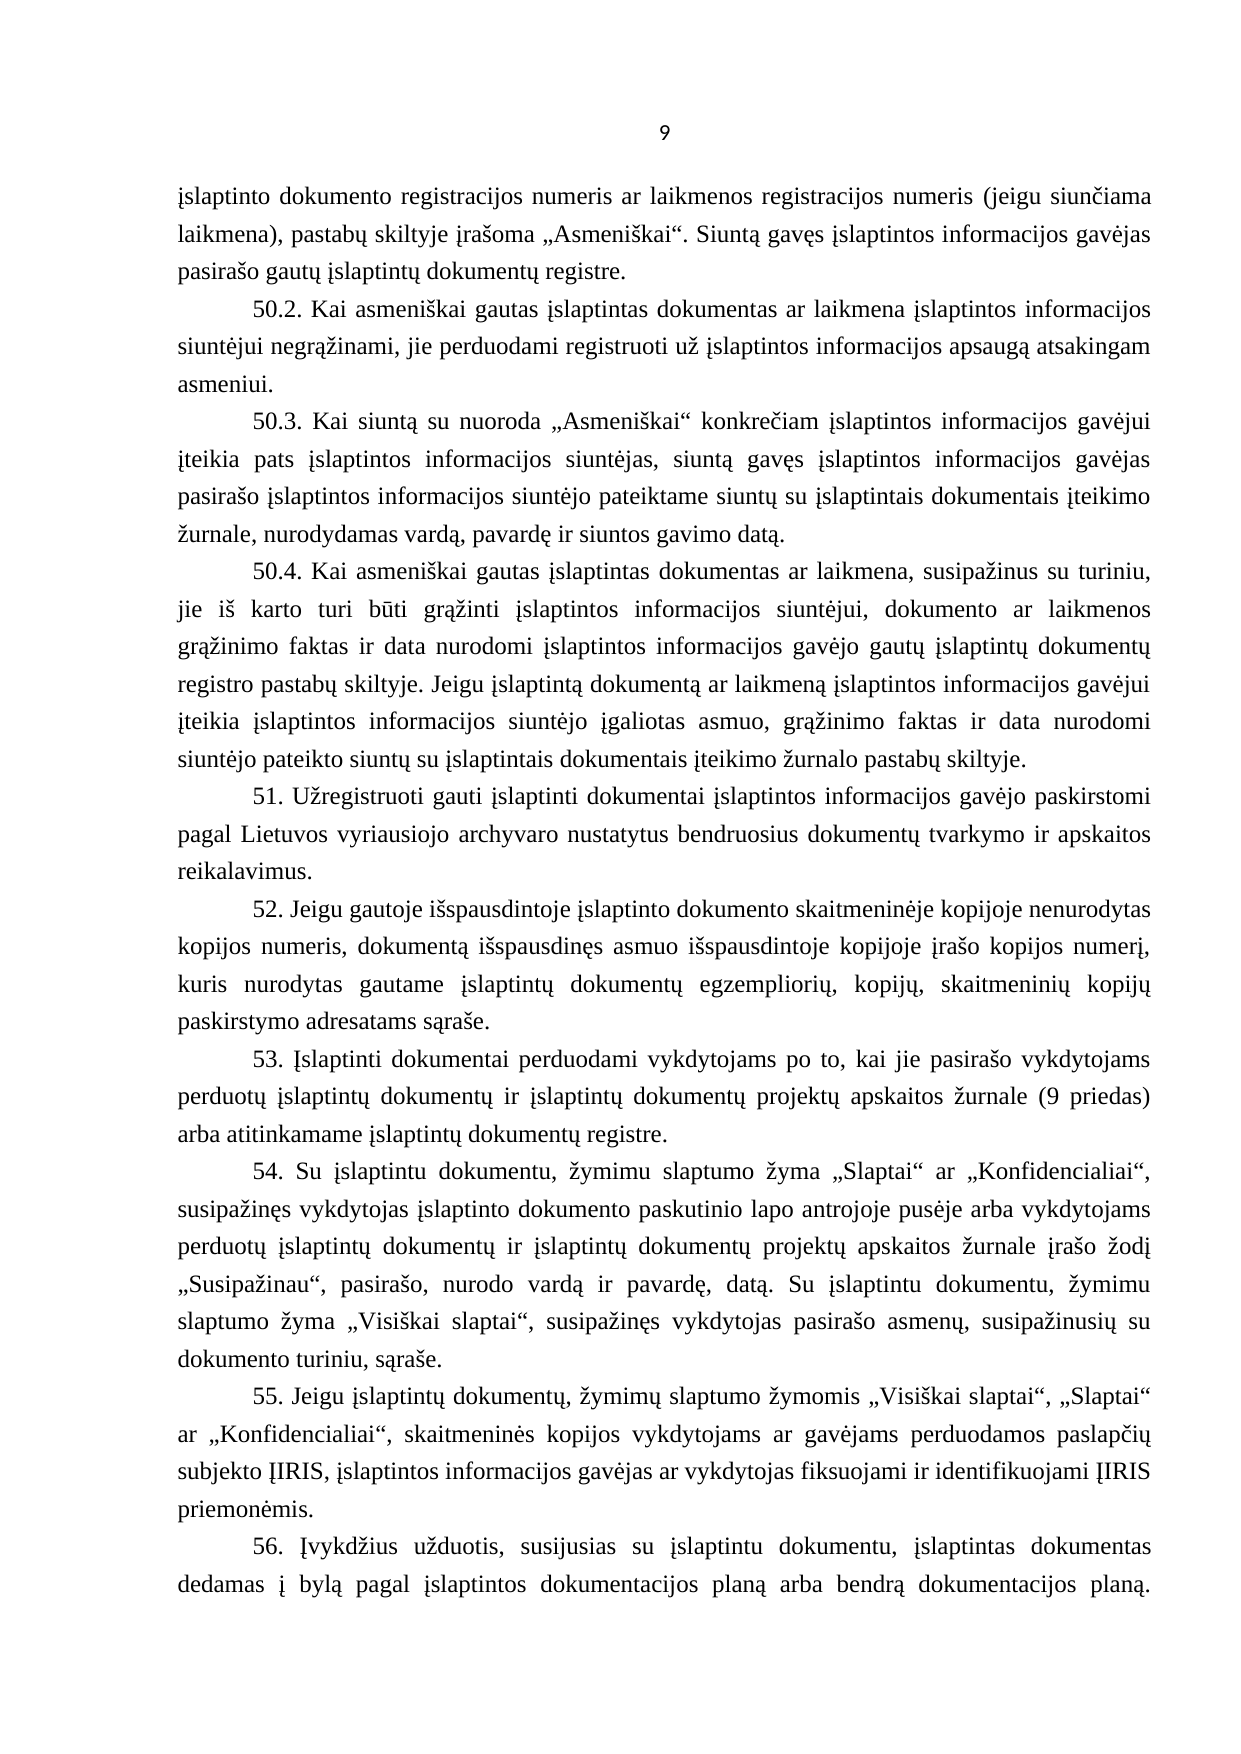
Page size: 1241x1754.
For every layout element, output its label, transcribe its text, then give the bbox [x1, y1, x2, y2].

text 50.2. Kai asmeniškai gautas įslaptintas dokumentas ar laikmena įslaptintos informacijos siuntėjui negrąžinami, jie perduodami registruoti už įslaptintos informacijos apsaugą atsakingam asmeniui. [177, 285, 1152, 397]
text įslaptinto dokumento registracijos numeris ar laikmenos registracijos numeris (jeigu siunčiama laikmena), pastabų skiltyje įrašoma „Asmeniškai“. Siuntą gavęs įslaptintos informacijos gavėjas pasirašo gautų įslaptintų dokumentų registre. [177, 172, 1152, 285]
text 56. Įvykdžius užduotis, susijusias su įslaptintu dokumentu, įslaptintas dokumentas dedamas į bylą pagal įslaptintos dokumentacijos planą arba bendrą dokumentacijos planą. [177, 1522, 1152, 1597]
text 54. Su įslaptintu dokumentu, žymimu slaptumo žyma „Slaptai“ ar „Konfidencialiai“, susipažinęs vykdytojas įslaptinto dokumento paskutinio lapo antrojoje pusėje arba vykdytojams perduotų įslaptintų dokumentų ir įslaptintų dokumentų projektų apskaitos žurnale įrašo žodį „Susipažinau“, pasirašo, nurodo vardą ir pavardę, datą. Su įslaptintu dokumentu, žymimu slaptumo žyma „Visiškai slaptai“, susipažinęs vykdytojas pasirašo asmenų, susipažinusių su dokumento turiniu, sąraše. [177, 1147, 1152, 1372]
text 52. Jeigu gautoje išspausdintoje įslaptinto dokumento skaitmeninėje kopijoje nenurodytas kopijos numeris, dokumentą išspausdinęs asmuo išspausdintoje kopijoje įrašo kopijos numerį, kuris nurodytas gautame įslaptintų dokumentų egzempliorių, kopijų, skaitmeninių kopijų paskirstymo adresatams sąraše. [177, 885, 1152, 1035]
text 50.3. Kai siuntą su nuoroda „Asmeniškai“ konkrečiam įslaptintos informacijos gavėjui įteikia pats įslaptintos informacijos siuntėjas, siuntą gavęs įslaptintos informacijos gavėjas pasirašo įslaptintos informacijos siuntėjo pateiktame siuntų su įslaptintais dokumentais įteikimo žurnale, nurodydamas vardą, pavardę ir siuntos gavimo datą. [177, 397, 1152, 547]
text 53. Įslaptinti dokumentai perduodami vykdytojams po to, kai jie pasirašo vykdytojams perduotų įslaptintų dokumentų ir įslaptintų dokumentų projektų apskaitos žurnale (9 priedas) arba atitinkamame įslaptintų dokumentų registre. [177, 1035, 1152, 1147]
text 55. Jeigu įslaptintų dokumentų, žymimų slaptumo žymomis „Visiškai slaptai“, „Slaptai“ ar „Konfidencialiai“, skaitmeninės kopijos vykdytojams ar gavėjams perduodamos paslapčių subjekto ĮIRIS, įslaptintos informacijos gavėjas ar vykdytojas fiksuojami ir identifikuojami ĮIRIS priemonėmis. [177, 1372, 1152, 1522]
text 51. Užregistruoti gauti įslaptinti dokumentai įslaptintos informacijos gavėjo paskirstomi pagal Lietuvos vyriausiojo archyvaro nustatytus bendruosius dokumentų tvarkymo ir apskaitos reikalavimus. [177, 772, 1152, 885]
text 50.4. Kai asmeniškai gautas įslaptintas dokumentas ar laikmena, susipažinus su turiniu, jie iš karto turi būti grąžinti įslaptintos informacijos siuntėjui, dokumento ar laikmenos grąžinimo faktas ir data nurodomi įslaptintos informacijos gavėjo gautų įslaptintų dokumentų registro pastabų skiltyje. Jeigu įslaptintą dokumentą ar laikmeną įslaptintos informacijos gavėjui įteikia įslaptintos informacijos siuntėjo įgaliotas asmuo, grąžinimo faktas ir data nurodomi siuntėjo pateikto siuntų su įslaptintais dokumentais įteikimo žurnalo pastabų skiltyje. [177, 547, 1152, 772]
